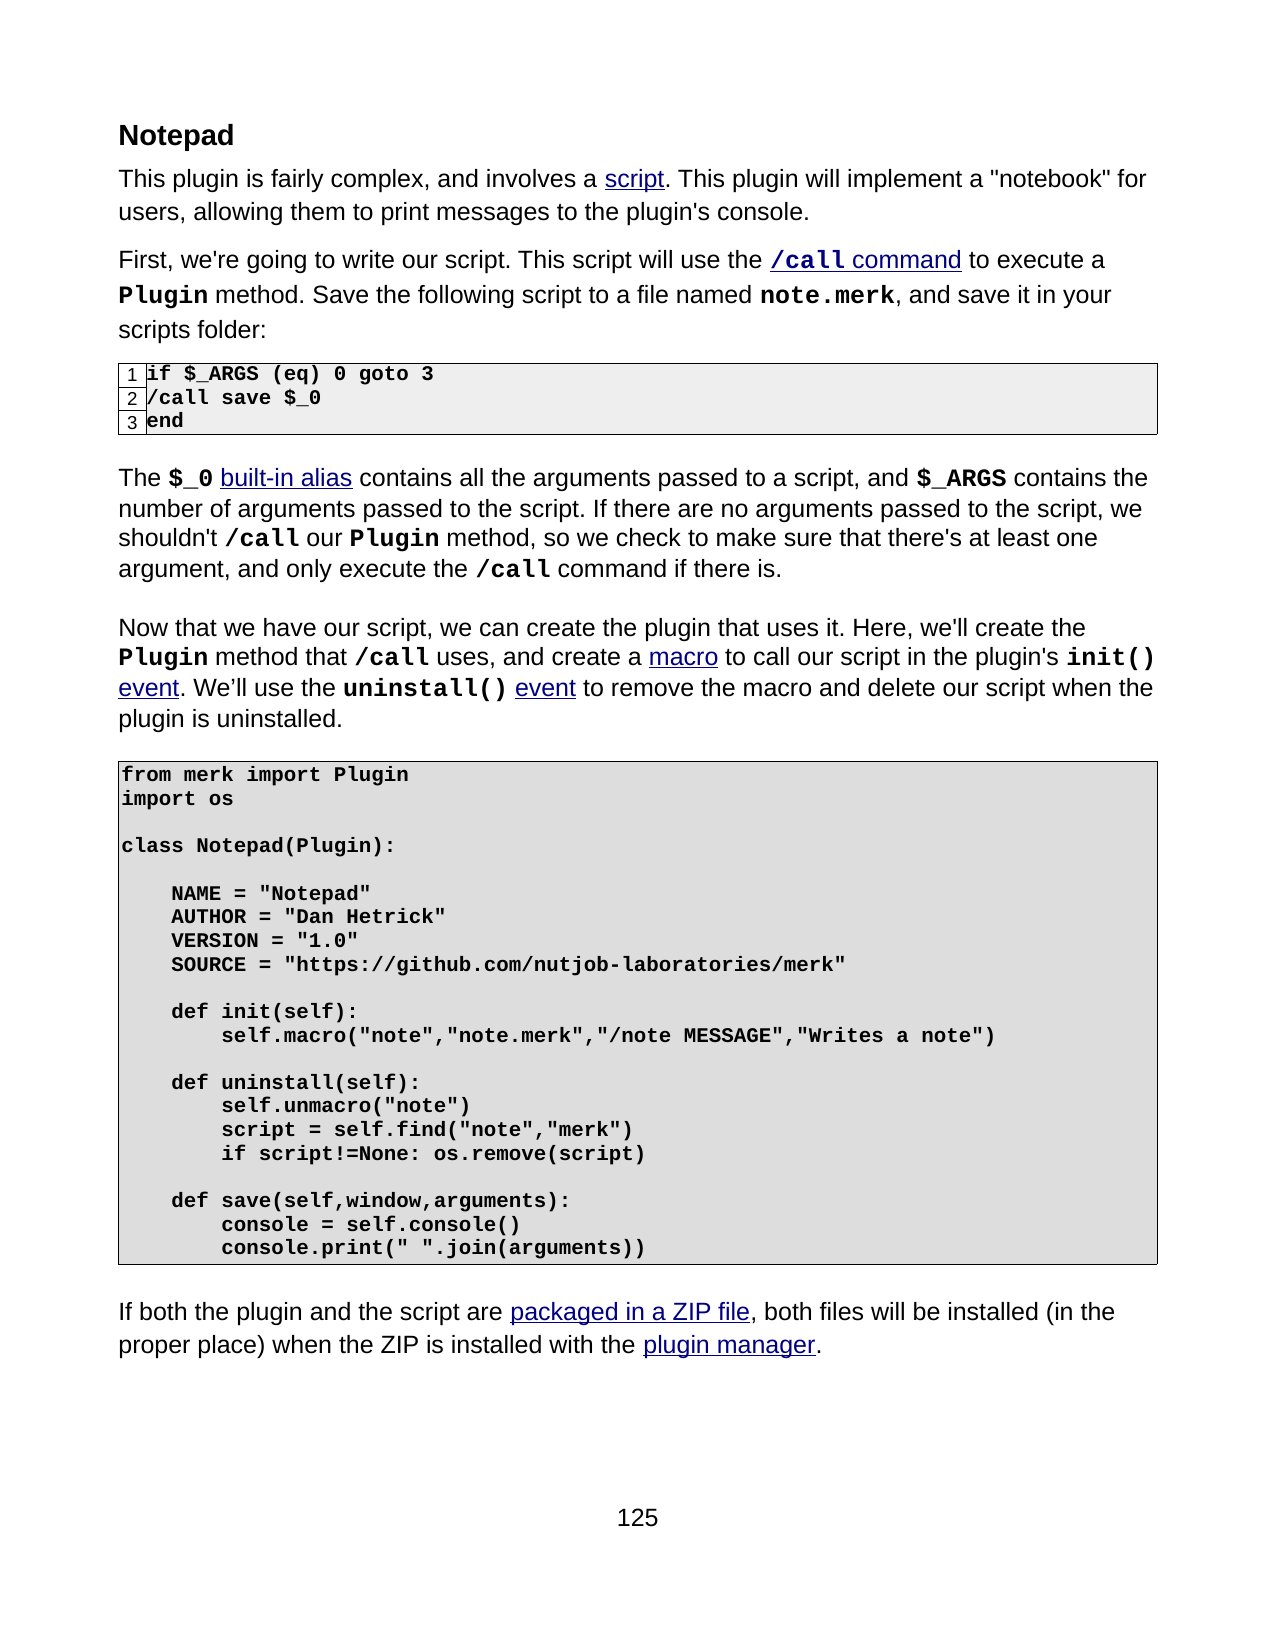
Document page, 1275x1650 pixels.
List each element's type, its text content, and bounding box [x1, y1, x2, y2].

table_cell 2 [119, 388, 146, 410]
table_header if $_ARGS (eq) 0 goto 3 [147, 364, 1157, 387]
text This plugin is fairly complex, and involves a script. This plugin will implement a "notebook" for users, allowing them to print messages to the plugin's console. [118, 164, 1157, 226]
table_header 1 [119, 364, 146, 387]
subtitle Notepad [118, 118, 1157, 152]
table_header from merk import Plugin import os class Notepad(Plugin): NAME = "Notepad" AUTHOR = "Dan Hetrick" VERSION = "1.0" SOURCE = "https://github.com/nutjob-laboratories/merk" def init(self): self.macro("note","note.merk","/note MESSAGE","Writes a note") def uninstall(self): self.unmacro("note") script = self.find("note","merk") if script!=None: os.remove(script) def save(self,window,arguments): console = self.console() console.print(" ".join(arguments)) [119, 762, 1157, 1264]
text If both the plugin and the script are packaged in a ZIP file, both files will be installed (in the proper place) when the ZIP is installed with the plugin manager. [118, 1265, 1157, 1359]
text The $_0 built-in alias contains all the arguments passed to a script, and $_ARGS contains the number of arguments passed to the script. If there are no arguments passed to the script, we shouldn't /call our Plugin method, so we check to make sure that there's at least one argument, and only execute the /call command if there is. [118, 435, 1157, 613]
text First, we're going to write our script. This script will use the /call command to execute a Plugin method. Save the following script to a file named note.merk, and save it in your scripts folder: [118, 245, 1157, 344]
table_cell end [147, 410, 1157, 434]
table_cell /call save $_0 [147, 387, 1157, 410]
table_cell 3 [119, 411, 146, 434]
text Now that we have our script, we can create the plugin that uses it. Here, we'll create the Plugin method that /call uses, and create a macro to call our script in the plugin's init() event. We’ll use the uninstall() event to remove the macro and delete our script when the plugin is uninstalled. [118, 613, 1157, 733]
